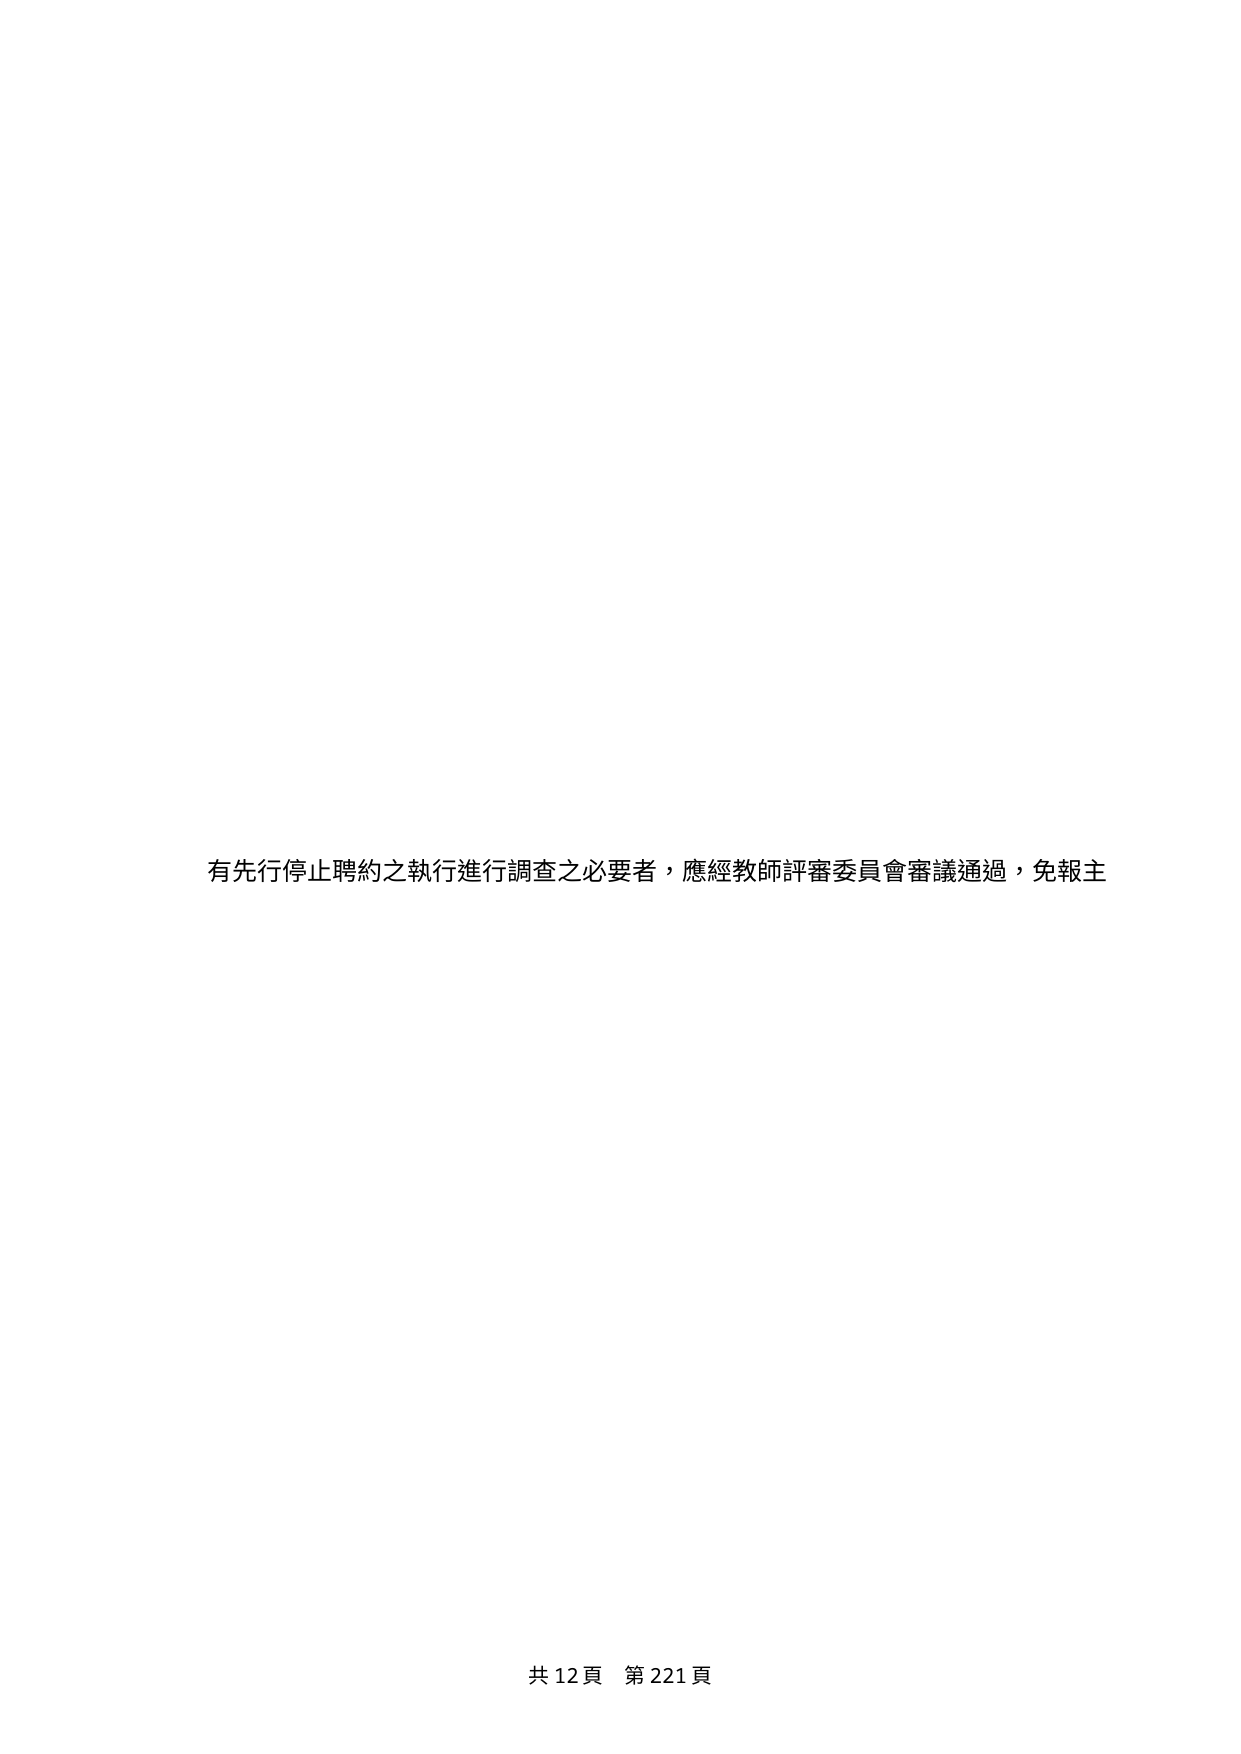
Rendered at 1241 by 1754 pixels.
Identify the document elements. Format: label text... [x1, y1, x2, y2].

text 有先行停止聘約之執行進行調查之必要者，應經教師評審委員會審議通過，免報主 [207, 828, 1122, 891]
